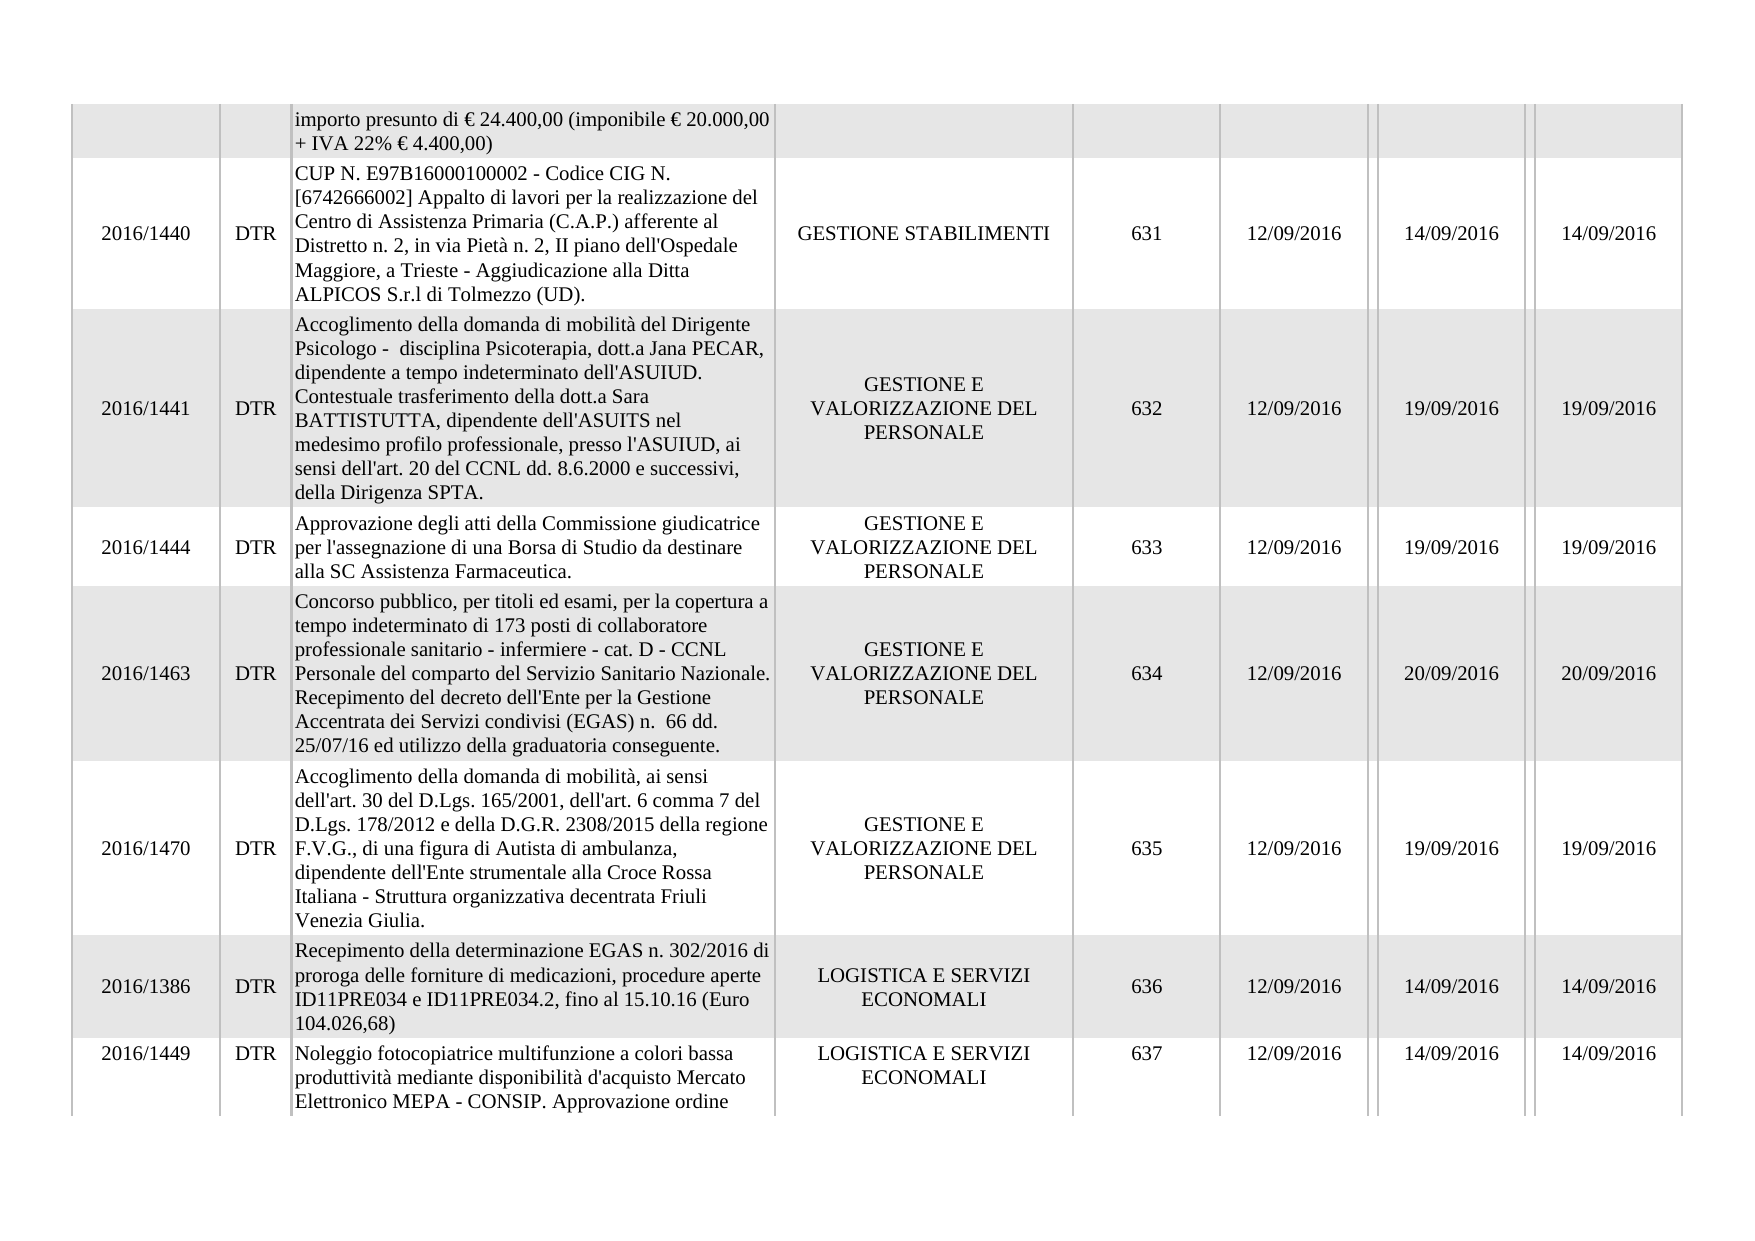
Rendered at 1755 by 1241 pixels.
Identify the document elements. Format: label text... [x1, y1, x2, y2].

table_cell 636 [1074, 935, 1219, 1038]
table_cell 19/09/2016 [1536, 508, 1681, 586]
table_cell DTR [221, 158, 290, 309]
table_cell 19/09/2016 [1536, 309, 1681, 507]
table_cell [1526, 1038, 1534, 1116]
table_cell [1369, 761, 1377, 935]
table_cell [1526, 761, 1534, 935]
table_cell Recepimento della determinazione EGAS n. 302/2016 di proroga delle forniture di medicazioni, procedure aperte ID11PRE034 e ID11PRE034.2, fino al 15.10.16 (Euro 104.026,68) [293, 935, 774, 1038]
table_cell GESTIONE STABILIMENTI [776, 158, 1072, 309]
table_cell 12/09/2016 [1221, 309, 1367, 507]
table_cell 20/09/2016 [1379, 586, 1524, 761]
table_cell [1536, 104, 1681, 158]
table_cell LOGISTICA E SERVIZI ECONOMALI [776, 935, 1072, 1038]
table_cell Accoglimento della domanda di mobilità, ai sensi dell'art. 30 del D.Lgs. 165/2001, dell'art. 6 comma 7 del D.Lgs. 178/2012 e della D.G.R. 2308/2015 della regione F.V.G., di una figura di Autista di ambulanza, dipendente dell'Ente strumentale alla Croce Rossa Italiana - Struttura organizzativa decentrata Friuli Venezia Giulia. [293, 761, 774, 935]
table_cell 12/09/2016 [1221, 935, 1367, 1038]
table_cell 12/09/2016 [1221, 761, 1367, 935]
table_cell 2016/1470 [73, 761, 219, 935]
table_cell [1526, 586, 1534, 761]
table_cell 631 [1074, 158, 1219, 309]
table_cell DTR [221, 309, 290, 507]
table_cell GESTIONE E VALORIZZAZIONE DEL PERSONALE [776, 586, 1072, 761]
table_cell 19/09/2016 [1379, 508, 1524, 586]
table_cell [1221, 104, 1367, 158]
table_cell 635 [1074, 761, 1219, 935]
table_cell 20/09/2016 [1536, 586, 1681, 761]
table_cell GESTIONE E VALORIZZAZIONE DEL PERSONALE [776, 761, 1072, 935]
table_cell 14/09/2016 [1379, 158, 1524, 309]
table_cell 14/09/2016 [1536, 1038, 1681, 1116]
table_cell [221, 104, 290, 158]
table_cell 12/09/2016 [1221, 158, 1367, 309]
table_cell 14/09/2016 [1536, 158, 1681, 309]
table_cell [1369, 935, 1377, 1038]
table_cell [1369, 104, 1377, 158]
table_cell 2016/1386 [73, 935, 219, 1038]
table_cell [1369, 508, 1377, 586]
table_cell 12/09/2016 [1221, 508, 1367, 586]
table_cell [1526, 104, 1534, 158]
table_cell [1526, 158, 1534, 309]
table_cell [1526, 309, 1534, 507]
table_cell 2016/1463 [73, 586, 219, 761]
table_cell 12/09/2016 [1221, 586, 1367, 761]
table_cell 2016/1441 [73, 309, 219, 507]
table_cell GESTIONE E VALORIZZAZIONE DEL PERSONALE [776, 508, 1072, 586]
table_cell 14/09/2016 [1536, 935, 1681, 1038]
table_cell 634 [1074, 586, 1219, 761]
table_cell DTR [221, 586, 290, 761]
table_cell Accoglimento della domanda di mobilità del Dirigente Psicologo - disciplina Psicoterapia, dott.a Jana PECAR, dipendente a tempo indeterminato dell'ASUIUD. Contestuale trasferimento della dott.a Sara BATTISTUTTA, dipendente dell'ASUITS nel medesimo profilo professionale, presso l'ASUIUD, ai sensi dell'art. 20 del CCNL dd. 8.6.2000 e successivi, della Dirigenza SPTA. [293, 309, 774, 507]
table_cell LOGISTICA E SERVIZI ECONOMALI [776, 1038, 1072, 1116]
table_cell DTR [221, 508, 290, 586]
table_cell 12/09/2016 [1221, 1038, 1367, 1116]
table_cell DTR [221, 761, 290, 935]
table_cell [1369, 309, 1377, 507]
table_cell 637 [1074, 1038, 1219, 1116]
table_cell 19/09/2016 [1379, 761, 1524, 935]
table_cell Concorso pubblico, per titoli ed esami, per la copertura a tempo indeterminato di 173 posti di collaboratore professionale sanitario - infermiere - cat. D - CCNL Personale del comparto del Servizio Sanitario Nazionale. Recepimento del decreto dell'Ente per la Gestione Accentrata dei Servizi condivisi (EGAS) n. 66 dd. 25/07/16 ed utilizzo della graduatoria conseguente. [293, 586, 774, 761]
table_cell 19/09/2016 [1379, 309, 1524, 507]
table_cell 2016/1444 [73, 508, 219, 586]
table_cell [1369, 158, 1377, 309]
table_cell 632 [1074, 309, 1219, 507]
table_cell [1379, 104, 1524, 158]
table_cell Noleggio fotocopiatrice multifunzione a colori bassa produttività mediante disponibilità d'acquisto Mercato Elettronico MEPA - CONSIP. Approvazione ordine [293, 1038, 774, 1116]
table_cell importo presunto di € 24.400,00 (imponibile € 20.000,00 + IVA 22% € 4.400,00) [293, 104, 774, 158]
table_cell [1526, 508, 1534, 586]
table_cell DTR [221, 935, 290, 1038]
table_cell CUP N. E97B16000100002 - Codice CIG N. [6742666002] Appalto di lavori per la realizzazione del Centro di Assistenza Primaria (C.A.P.) afferente al Distretto n. 2, in via Pietà n. 2, II piano dell'Ospedale Maggiore, a Trieste - Aggiudicazione alla Ditta ALPICOS S.r.l di Tolmezzo (UD). [293, 158, 774, 309]
table_cell 2016/1449 [73, 1038, 219, 1116]
table_cell [1369, 1038, 1377, 1116]
table_cell Approvazione degli atti della Commissione giudicatrice per l'assegnazione di una Borsa di Studio da destinare alla SC Assistenza Farmaceutica. [293, 508, 774, 586]
table_cell DTR [221, 1038, 290, 1116]
table_cell [1074, 104, 1219, 158]
table_cell 2016/1440 [73, 158, 219, 309]
table_cell [73, 104, 219, 158]
table_cell 633 [1074, 508, 1219, 586]
table_cell 19/09/2016 [1536, 761, 1681, 935]
table_cell [1526, 935, 1534, 1038]
table_cell 14/09/2016 [1379, 1038, 1524, 1116]
table_cell GESTIONE E VALORIZZAZIONE DEL PERSONALE [776, 309, 1072, 507]
table_cell [1369, 586, 1377, 761]
table_cell 14/09/2016 [1379, 935, 1524, 1038]
table_cell [776, 104, 1072, 158]
